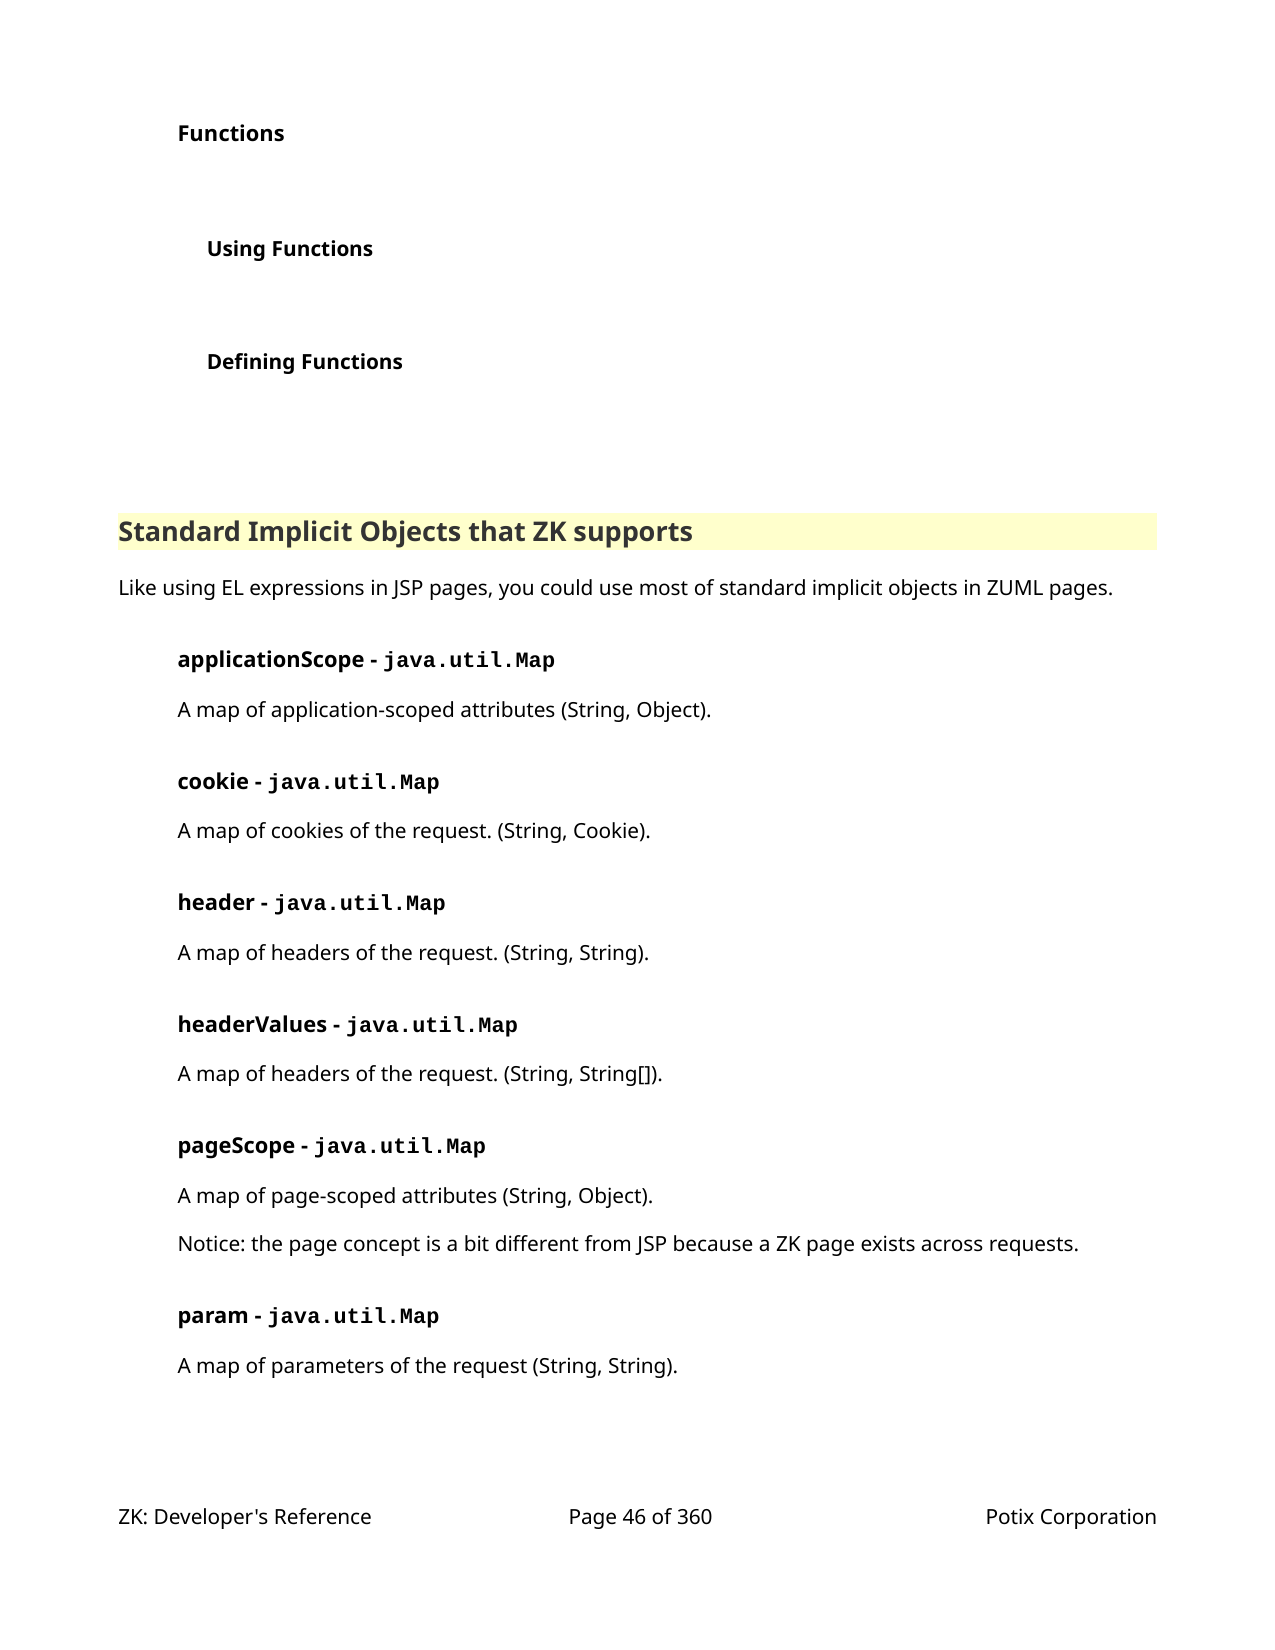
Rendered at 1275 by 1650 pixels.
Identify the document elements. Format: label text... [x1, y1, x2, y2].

text A map of application-scoped attributes (String, Object). [177, 695, 1157, 723]
subtitle Defining Functions [207, 347, 1157, 376]
subtitle Functions [177, 118, 1157, 148]
subtitle param - java.util.Map [177, 1300, 1157, 1330]
subtitle header - java.util.Map [177, 887, 1157, 917]
text A map of cookies of the request. (String, Cookie). [177, 816, 1157, 844]
text A map of page-scoped attributes (String, Object). [177, 1181, 1157, 1209]
text Like using EL expressions in JSP pages, you could use most of standard implicit objects in ZUML pages. [118, 573, 1157, 602]
subtitle cookie - java.util.Map [177, 766, 1157, 796]
text A map of headers of the request. (String, String). [177, 938, 1157, 966]
subtitle pageScope - java.util.Map [177, 1130, 1157, 1160]
text Notice: the page concept is a bit different from JSP because a ZK page exists across requests. [177, 1229, 1157, 1258]
subtitle Standard Implicit Objects that ZK supports [118, 513, 1157, 550]
subtitle Using Functions [207, 234, 1157, 262]
text A map of headers of the request. (String, String[]). [177, 1059, 1157, 1087]
subtitle headerValues - java.util.Map [177, 1008, 1157, 1039]
subtitle applicationScope - java.util.Map [177, 644, 1157, 674]
text A map of parameters of the request (String, String). [177, 1351, 1157, 1379]
